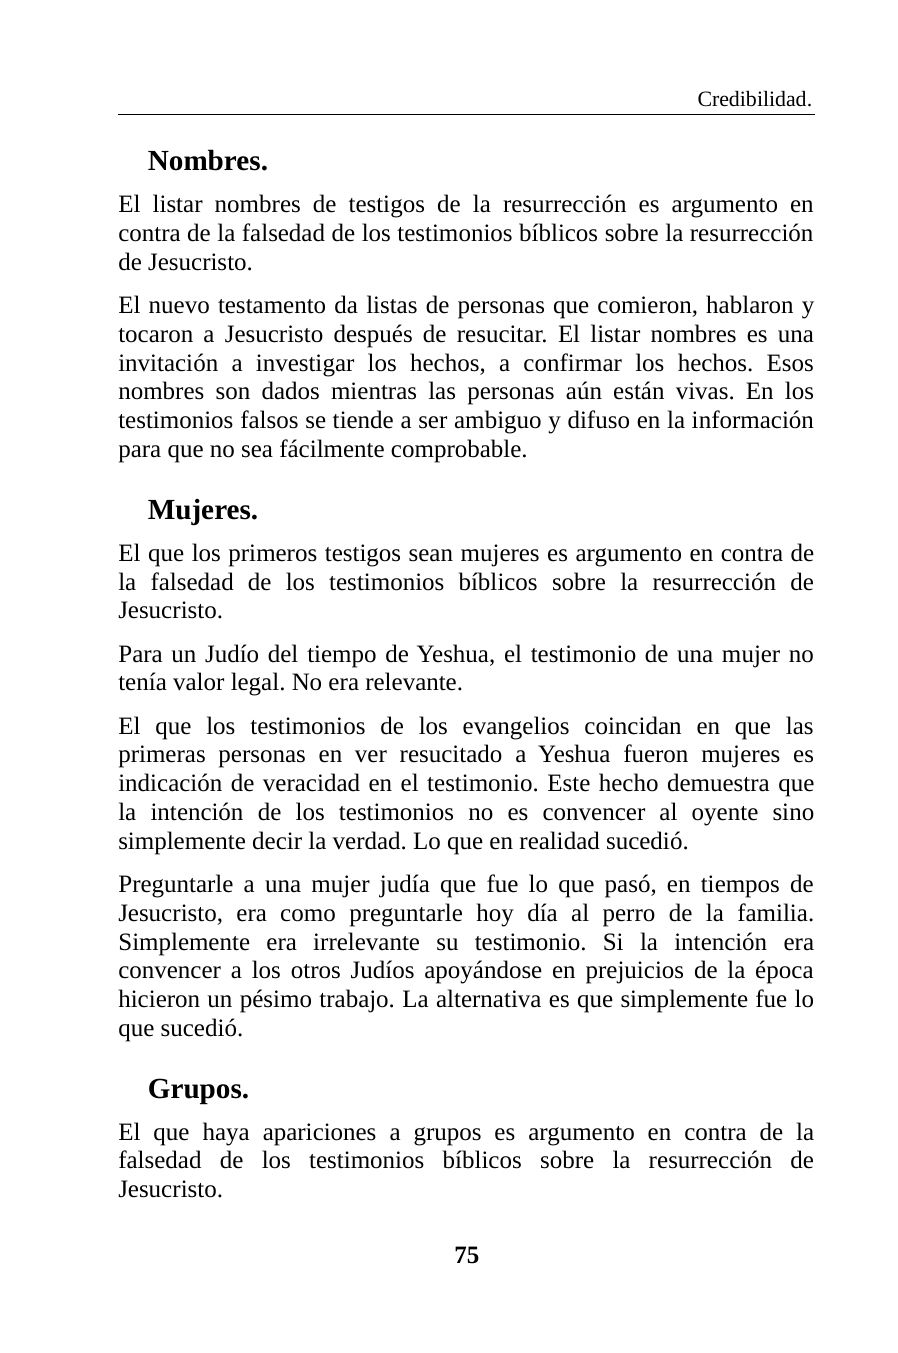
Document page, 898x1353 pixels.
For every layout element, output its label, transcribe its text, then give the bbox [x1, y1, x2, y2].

text El que los testimonios de los evangelios coincidan en que las primeras personas en ver resucitado a Yeshua fueron mujeres es indicación de veracidad en el testimonio. Este hecho demuestra que la intención de los testimonios no es convencer al oyente sino simplemente decir la verdad. Lo que en realidad sucedió. [118, 711, 815, 854]
text El nuevo testamento da listas de personas que comieron, hablaron y tocaron a Jesucristo después de resucitar. El listar nombres es una invitación a investigar los hechos, a confirmar los hechos. Esos nombres son dados mientras las personas aún están vivas. En los testimonios falsos se tiende a ser ambiguo y difuso en la información para que no sea fácilmente comprobable. [118, 290, 815, 463]
subtitle Grupos. [148, 1071, 815, 1104]
text El listar nombres de testigos de la resurrección es argumento en contra de la falsedad de los testimonios bíblicos sobre la resurrección de Jesucristo. [118, 189, 815, 276]
text El que haya apariciones a grupos es argumento en contra de la falsedad de los testimonios bíblicos sobre la resurrección de Jesucristo. [118, 1117, 815, 1203]
subtitle Nombres. [148, 143, 815, 177]
text Para un Judío del tiempo de Yeshua, el testimonio de una mujer no tenía valor legal. No era relevante. [118, 639, 815, 696]
text El que los primeros testigos sean mujeres es argumento en contra de la falsedad de los testimonios bíblicos sobre la resurrección de Jesucristo. [118, 538, 815, 624]
subtitle Mujeres. [148, 492, 815, 525]
text Preguntarle a una mujer judía que fue lo que pasó, en tiempos de Jesucristo, era como preguntarle hoy día al perro de la familia. Simplemente era irrelevante su testimonio. Si la intención era convencer a los otros Judíos apoyándose en prejuicios de la época hicieron un pésimo trabajo. La alternativa es que simplemente fue lo que sucedió. [118, 869, 815, 1042]
